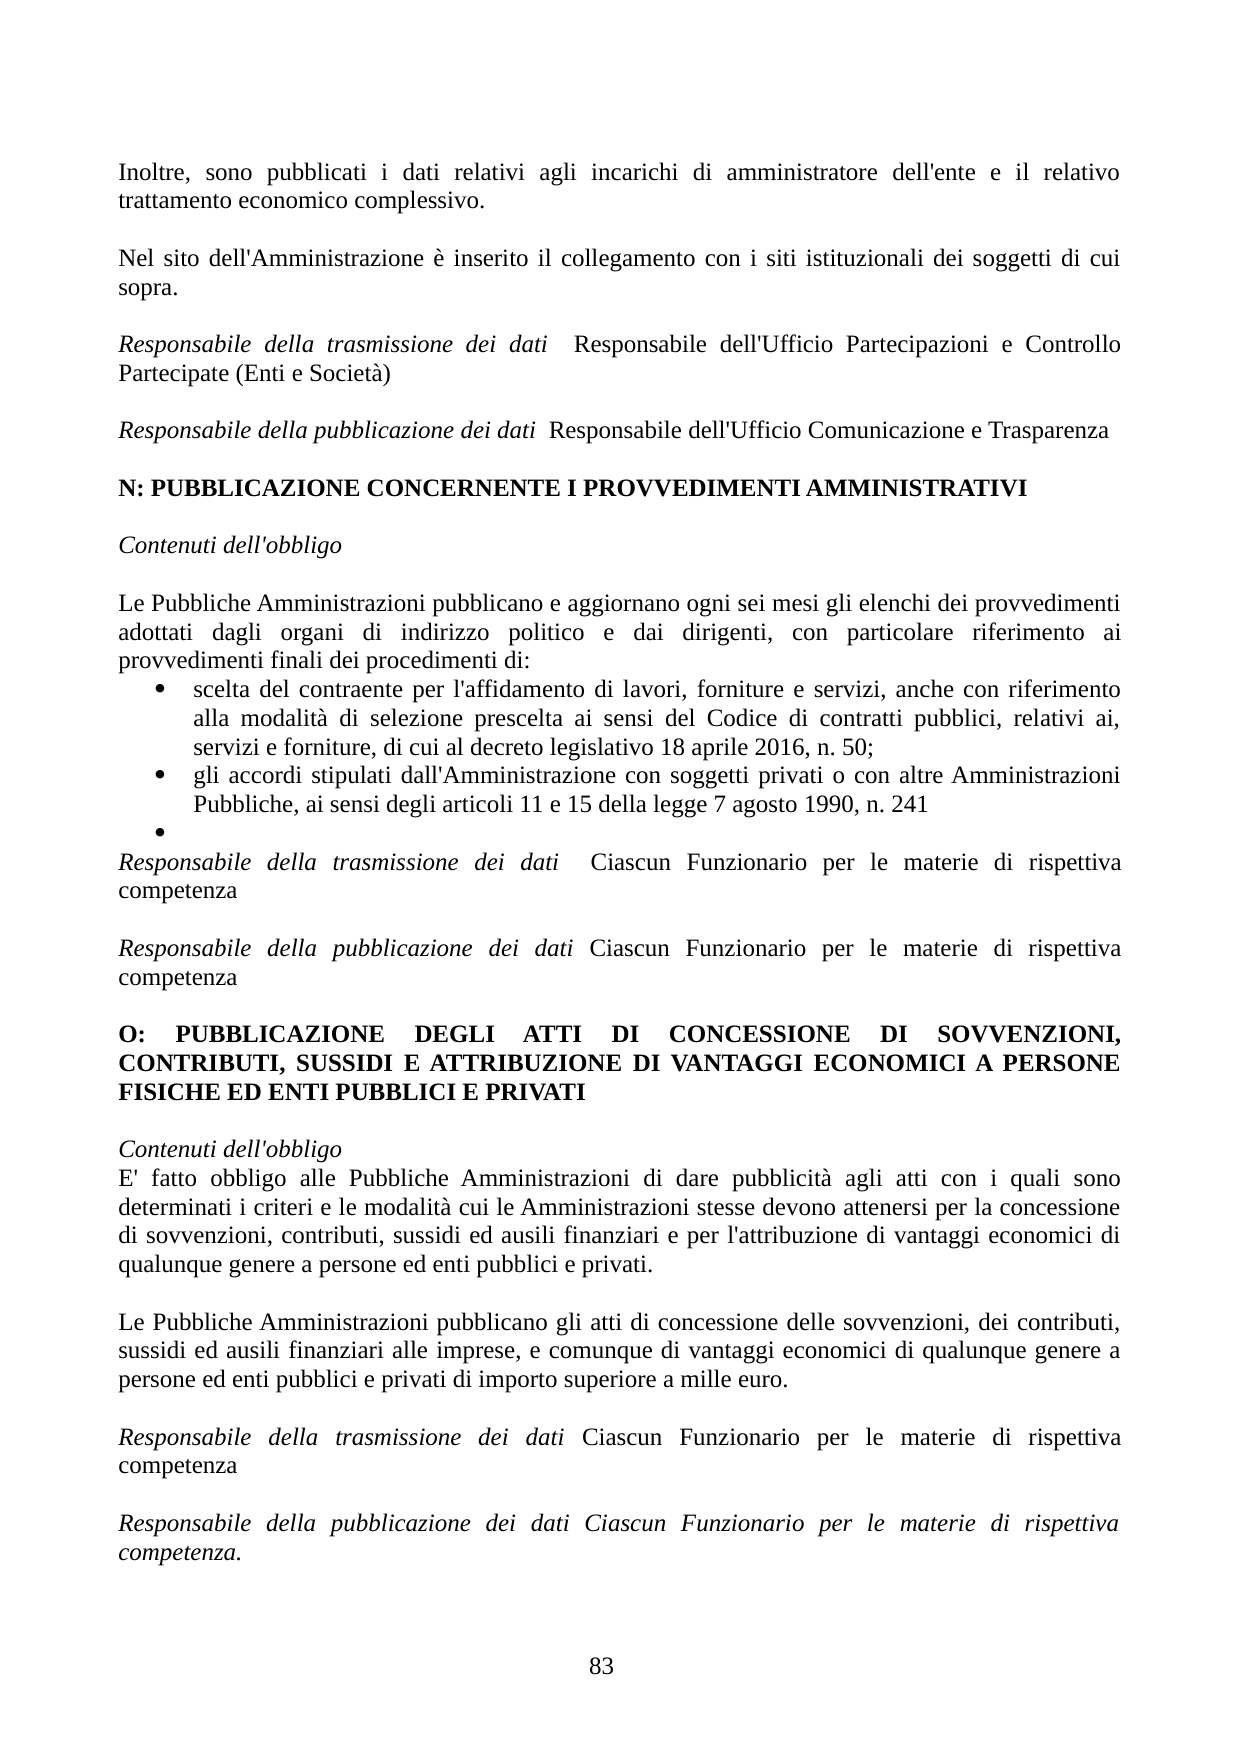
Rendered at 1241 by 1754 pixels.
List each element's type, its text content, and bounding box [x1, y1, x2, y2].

text Le Pubbliche Amministrazioni pubblicano e aggiornano ogni sei mesi gli elenchi dei provvedimenti adottati dagli organi di indirizzo politico e dai dirigenti, con particolare riferimento ai provvedimenti finali dei procedimenti di: [118, 588, 1122, 674]
text Inoltre, sono pubblicati i dati relativi agli incarichi di amministratore dell'ente e il relativo trattamento economico complessivo. [118, 157, 1122, 214]
text Responsabile della pubblicazione dei dati Responsabile dell'Ufficio Comunicazione e Trasparenza [118, 416, 1122, 444]
list gli accordi stipulati dall'Amministrazione con soggetti privati o con altre Amministrazioni Pubbliche, ai sensi degli articoli 11 e 15 della legge 7 agosto 1990, n. 241 [156, 761, 1122, 818]
list scelta del contraente per l'affidamento di lavori, forniture e servizi, anche con riferimento alla modalità di selezione prescelta ai sensi del Codice di contratti pubblici, relativi ai, servizi e forniture, di cui al decreto legislativo 18 aprile 2016, n. 50; [156, 674, 1122, 761]
text E' fatto obbligo alle Pubbliche Amministrazioni di dare pubblicità agli atti con i quali sono determinati i criteri e le modalità cui le Amministrazioni stesse devono attenersi per la concessione di sovvenzioni, contributi, sussidi ed ausili finanziari e per l'attribuzione di vantaggi economici di qualunque genere a persone ed enti pubblici e privati. [118, 1163, 1122, 1278]
text Responsabile della trasmissione dei dati Responsabile dell'Ufficio Partecipazioni e Controllo Partecipate (Enti e Società) [118, 329, 1122, 387]
text Contenuti dell'obbligo [118, 531, 1122, 559]
text N: PUBBLICAZIONE CONCERNENTE I PROVVEDIMENTI AMMINISTRATIVI [118, 473, 1122, 502]
text Responsabile della pubblicazione dei dati Ciascun Funzionario per le materie di rispettiva competenza. [118, 1508, 1122, 1566]
text Le Pubbliche Amministrazioni pubblicano gli atti di concessione delle sovvenzioni, dei contributi, sussidi ed ausili finanziari alle imprese, e comunque di vantaggi economici di qualunque genere a persone ed enti pubblici e privati di importo superiore a mille euro. [118, 1307, 1122, 1393]
text Responsabile della trasmissione dei dati Ciascun Funzionario per le materie di rispettiva competenza [118, 1422, 1122, 1479]
text Nel sito dell'Amministrazione è inserito il collegamento con i siti istituzionali dei soggetti di cui sopra. [118, 243, 1122, 301]
text O: PUBBLICAZIONE DEGLI ATTI DI CONCESSIONE DI SOVVENZIONI, CONTRIBUTI, SUSSIDI E ATTRIBUZIONE DI VANTAGGI ECONOMICI A PERSONE FISICHE ED ENTI PUBBLICI E PRIVATI [118, 1019, 1122, 1106]
text Responsabile della pubblicazione dei dati Ciascun Funzionario per le materie di rispettiva competenza [118, 933, 1122, 991]
text Responsabile della trasmissione dei dati Ciascun Funzionario per le materie di rispettiva competenza [118, 847, 1122, 904]
text Contenuti dell'obbligo [118, 1134, 1122, 1163]
